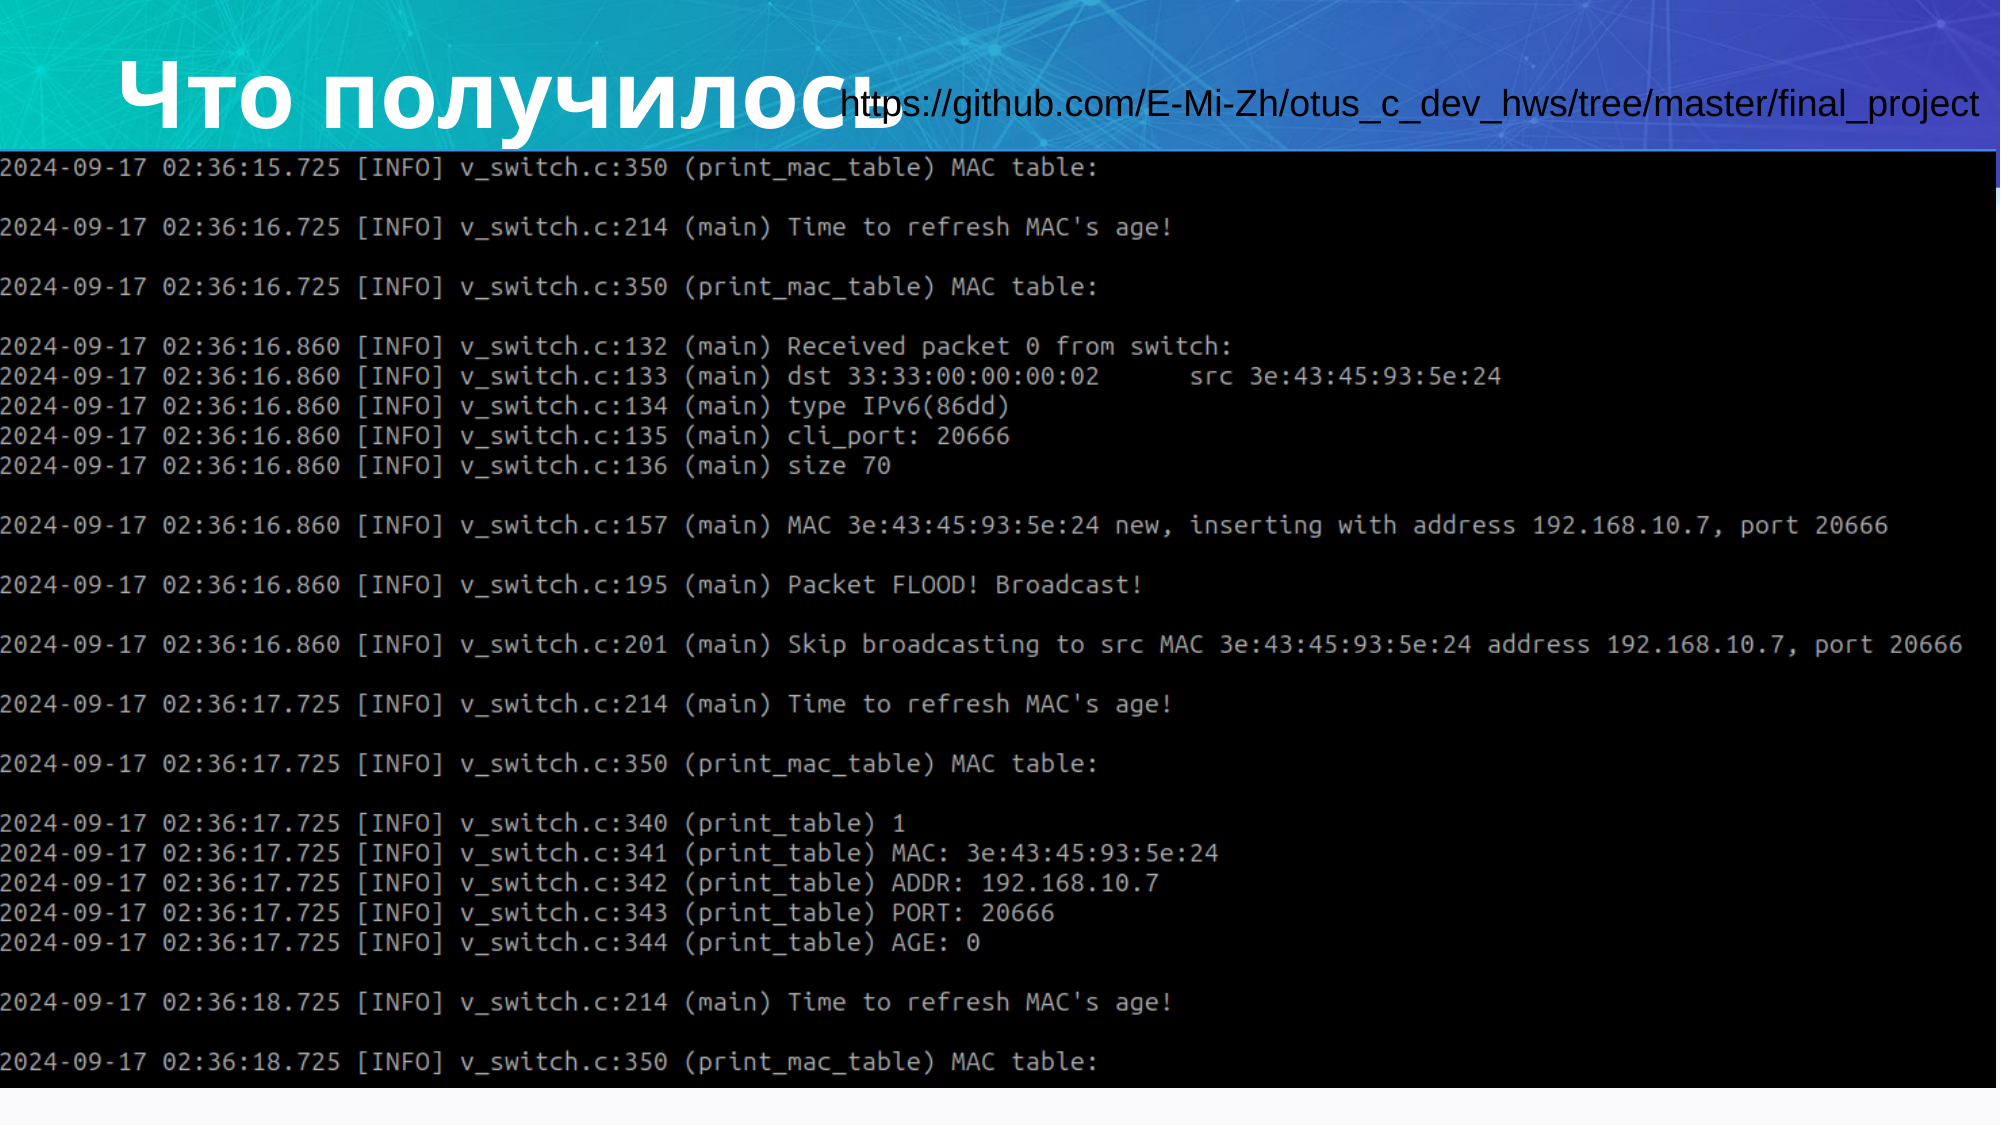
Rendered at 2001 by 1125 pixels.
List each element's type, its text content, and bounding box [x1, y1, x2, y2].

text_box https://github.com/E-Mi-Zh/otus_c_dev_hws/tree/master/final_project [825, 75, 1996, 132]
text_box Что получилось [117, 57, 1882, 140]
picture [0, 0, 2000, 1125]
